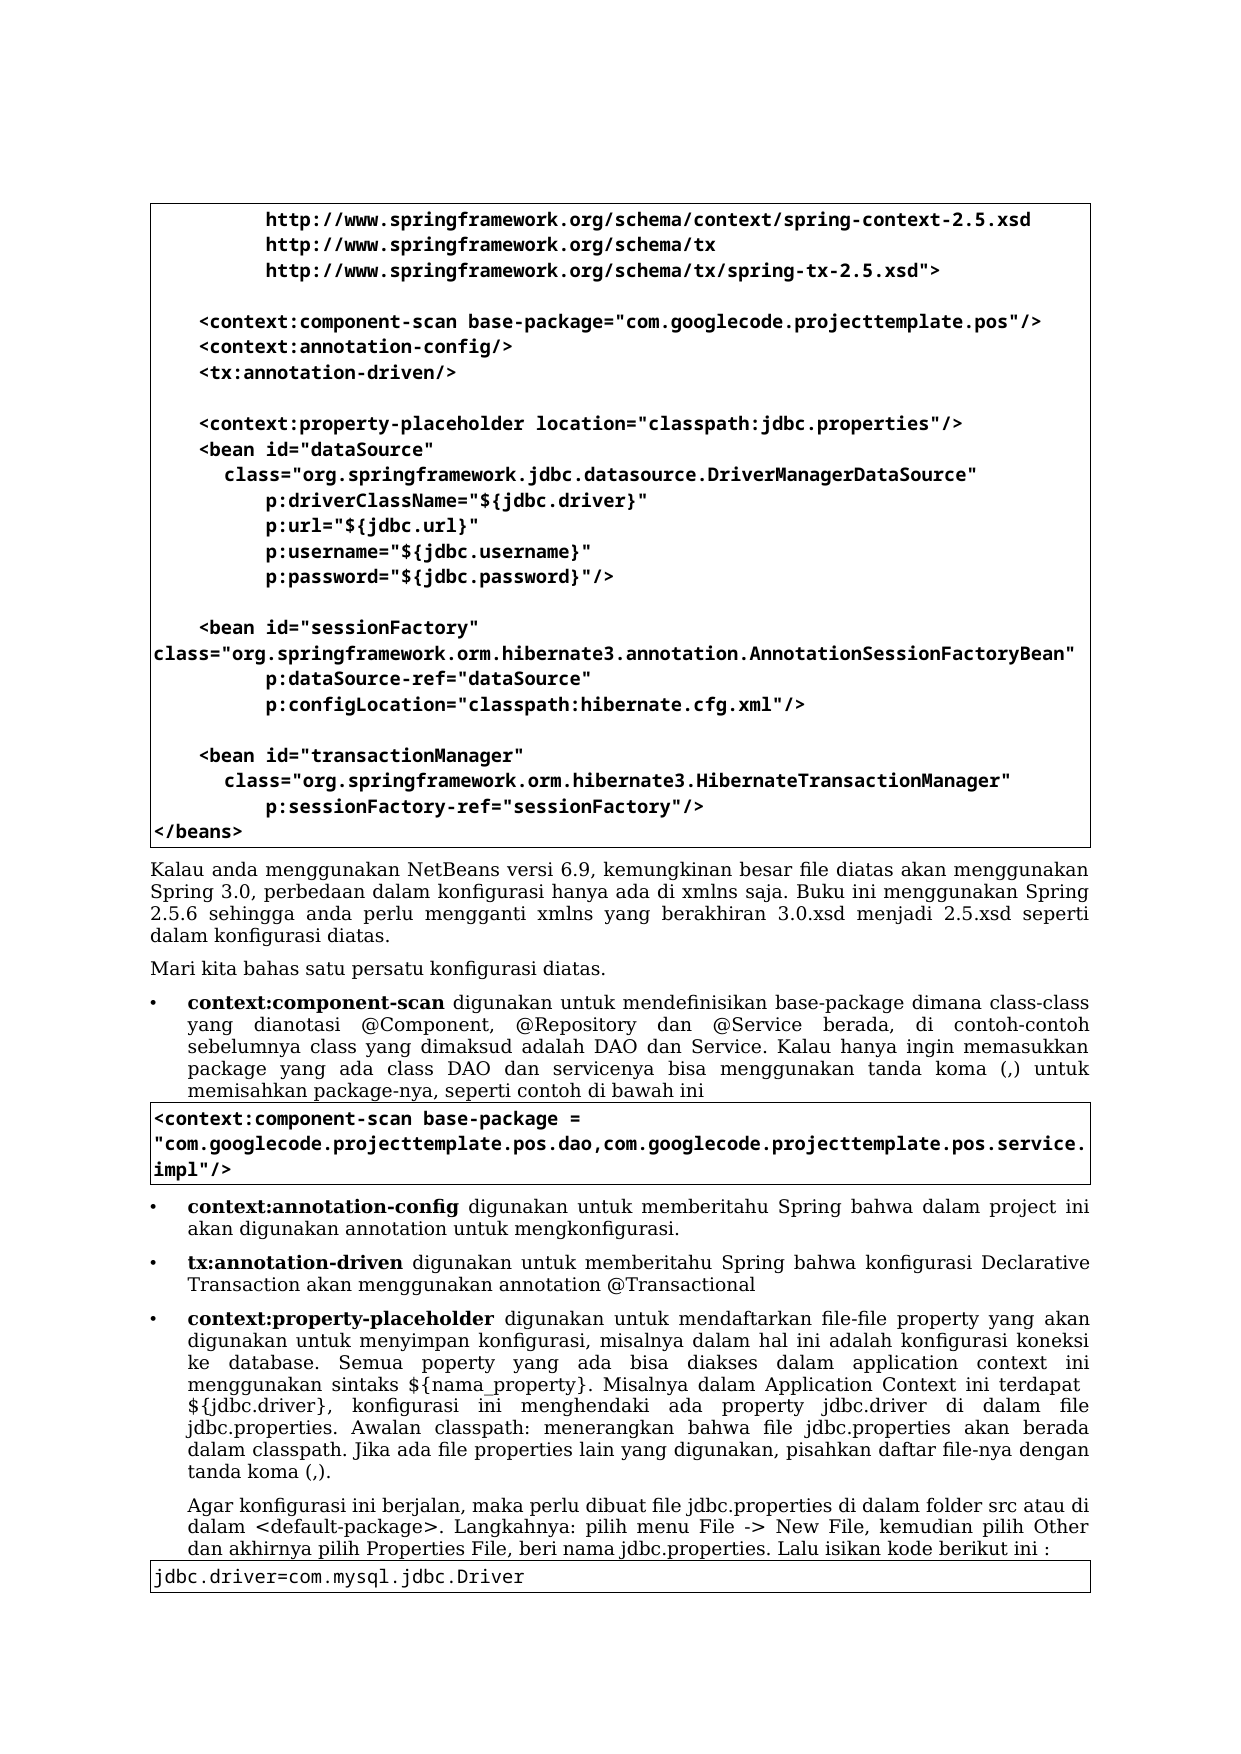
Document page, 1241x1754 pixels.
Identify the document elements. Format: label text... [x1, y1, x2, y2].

text Kalau anda menggunakan NetBeans versi 6.9, kemungkinan besar file diatas akan menggunakan Spring 3.0, perbedaan dalam konfigurasi hanya ada di xmlns saja. Buku ini menggunakan Spring 2.5.6 sehingga anda perlu mengganti xmlns yang berakhiran 3.0.xsd menjadi 2.5.xsd seperti dalam konfigurasi diatas. [150, 859, 1091, 947]
text <bean id="dataSource" [151, 433, 1090, 458]
text class="org.springframework.jdbc.datasource.DriverManagerDataSource" [151, 458, 1090, 484]
list tx:annotation-driven digunakan untuk memberitahu Spring bahwa konfigurasi Declarative Transaction akan menggunakan annotation @Transactional [150, 1252, 1091, 1296]
text class="org.springframework.orm.hibernate3.annotation.AnnotationSessionFactoryBean" [151, 637, 1090, 662]
text Mari kita bahas satu persatu konfigurasi diatas. [150, 958, 1091, 980]
text <context:component-scan base-package="com.googlecode.projecttemplate.pos"/> [151, 305, 1090, 331]
list context:component-scan digunakan untuk mendefinisikan base-package dimana class-class yang dianotasi @Component, @Repository dan @Service berada, di contoh-contoh sebelumnya class yang dimaksud adalah DAO dan Service. Kalau hanya ingin memasukkan package yang ada class DAO dan servicenya bisa menggunakan tanda koma (,) untuk memisahkan package-nya, seperti contoh di bawah ini [150, 992, 1091, 1102]
text p:password="${jdbc.password}"/> [151, 560, 1090, 589]
list Agar konfigurasi ini berjalan, maka perlu dibuat file jdbc.properties di dalam folder src atau di dalam <default-package>. Langkahnya: pilih menu File -> New File, kemudian pilih Other dan akhirnya pilih Properties File, beri nama jdbc.properties. Lalu isikan kode berikut ini : [150, 1495, 1091, 1560]
text <context:component-scan base-package = "com.googlecode.projecttemplate.pos.dao,com.googlecode.projecttemplate.pos.service.impl"/> [151, 1103, 1090, 1184]
text <bean id="sessionFactory" [151, 611, 1090, 637]
text p:configLocation="classpath:hibernate.cfg.xml"/> [151, 688, 1090, 717]
text p:driverClassName="${jdbc.driver}" [151, 484, 1090, 509]
text <context:property-placeholder location="classpath:jdbc.properties"/> [151, 407, 1090, 433]
text jdbc.driver=com.mysql.jdbc.Driver [151, 1561, 1090, 1592]
list context:property-placeholder digunakan untuk mendaftarkan file-file property yang akan digunakan untuk menyimpan konfigurasi, misalnya dalam hal ini adalah konfigurasi koneksi ke database. Semua poperty yang ada bisa diakses dalam application context ini menggunakan sintaks ${nama_property}. Misalnya dalam Application Context ini terdapat ${jdbc.driver}, konfigurasi ini menghendaki ada property jdbc.driver di dalam file jdbc.properties. Awalan classpath: menerangkan bahwa file jdbc.properties akan berada dalam classpath. Jika ada file properties lain yang digunakan, pisahkan daftar file-nya dengan tanda koma (,). [150, 1308, 1091, 1483]
text http://www.springframework.org/schema/context/spring-context-2.5.xsd [151, 204, 1090, 229]
text p:sessionFactory-ref="sessionFactory"/> [151, 790, 1090, 816]
text <context:annotation-config/> [151, 331, 1090, 356]
text http://www.springframework.org/schema/tx [151, 229, 1090, 254]
text p:dataSource-ref="dataSource" [151, 662, 1090, 688]
text <tx:annotation-driven/> [151, 356, 1090, 385]
text class="org.springframework.orm.hibernate3.HibernateTransactionManager" [151, 764, 1090, 790]
list context:annotation-config digunakan untuk memberitahu Spring bahwa dalam project ini akan digunakan annotation untuk mengkonfigurasi. [150, 1196, 1091, 1240]
text p:username="${jdbc.username}" [151, 535, 1090, 560]
text </beans> [151, 816, 1090, 847]
text p:url="${jdbc.url}" [151, 509, 1090, 535]
text http://www.springframework.org/schema/tx/spring-tx-2.5.xsd"> [151, 254, 1090, 283]
text <bean id="transactionManager" [151, 739, 1090, 764]
